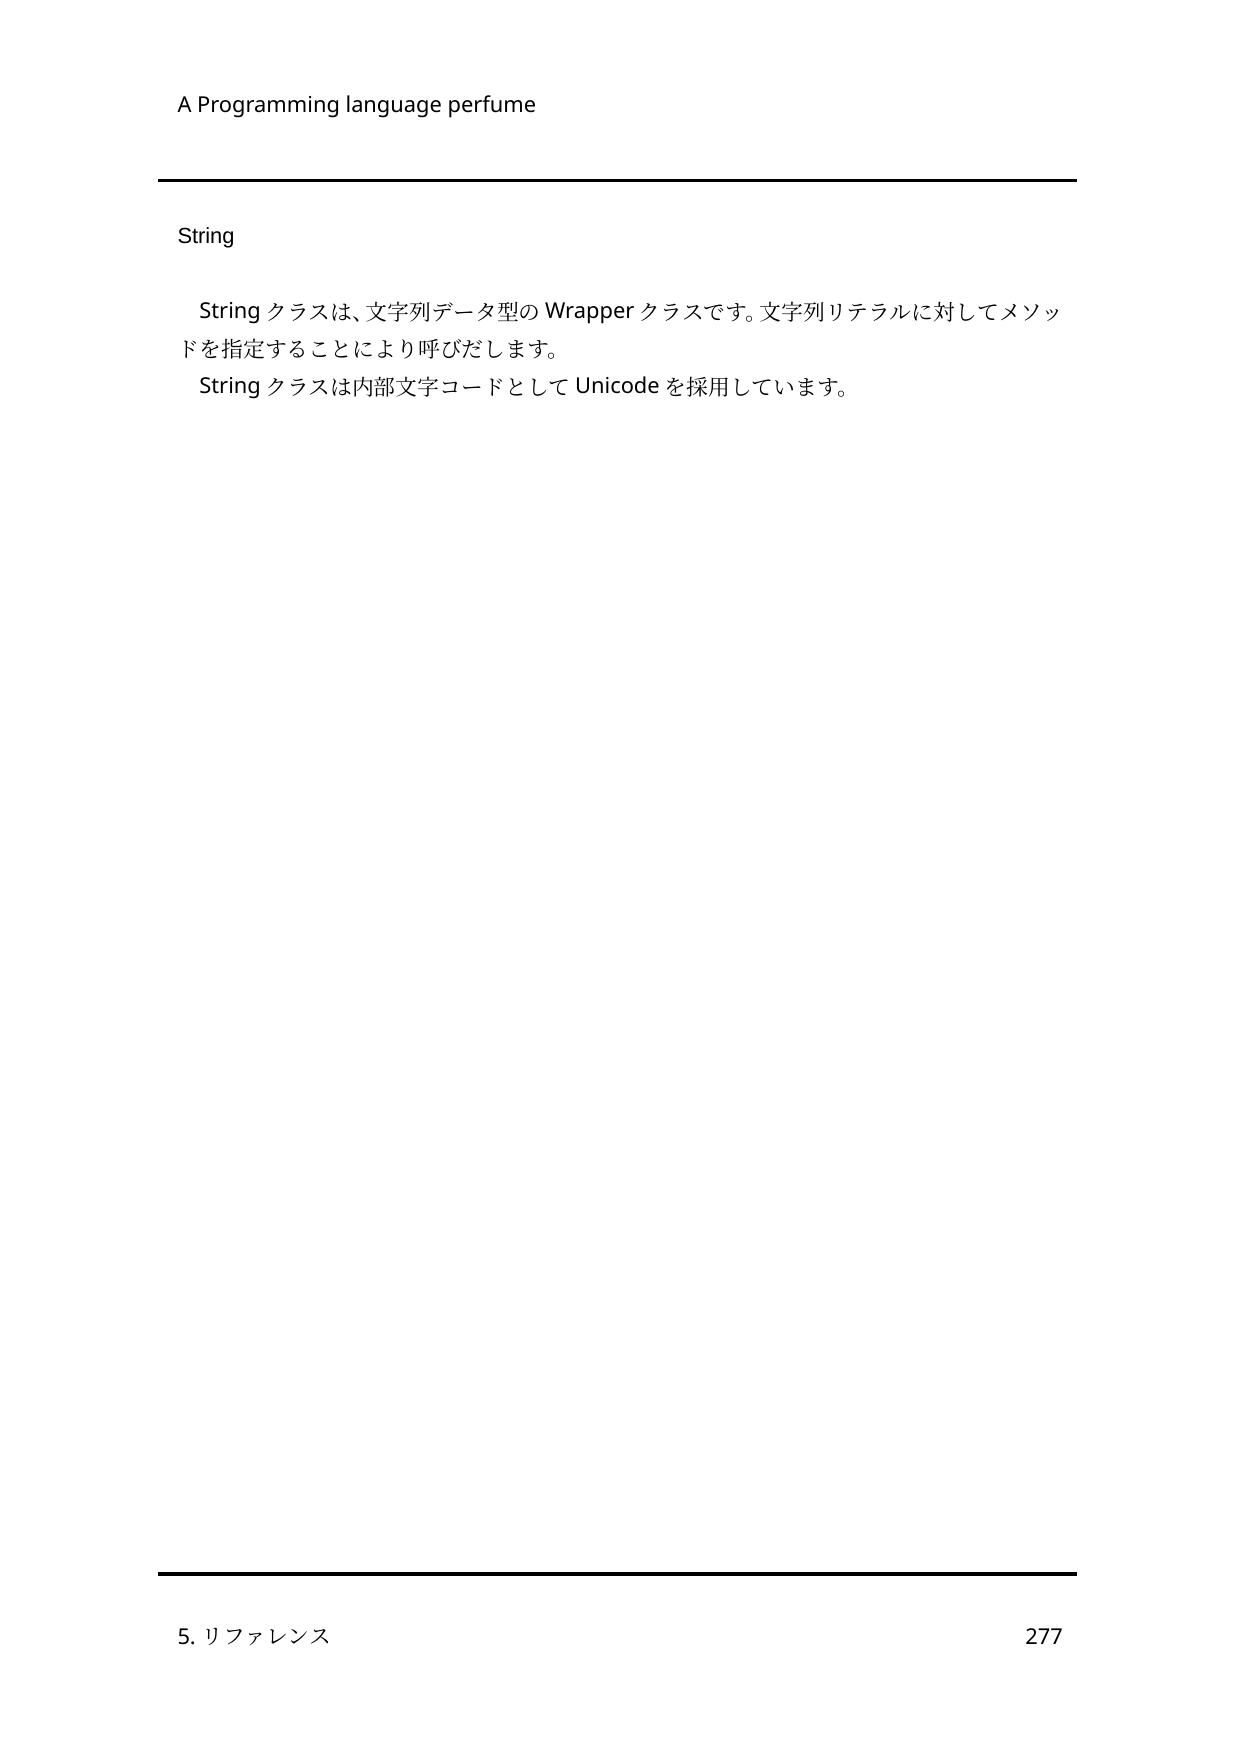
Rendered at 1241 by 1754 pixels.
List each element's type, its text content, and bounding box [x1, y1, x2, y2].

subtitle String [177, 217, 1063, 254]
text Stringクラスは、文字列データ型のWrapperクラスです。文字列リテラルに対してメソッドを指定することにより呼びだします。 [177, 292, 1063, 367]
text Stringクラスは内部文字コードとしてUnicodeを採用しています。 [177, 367, 1063, 404]
